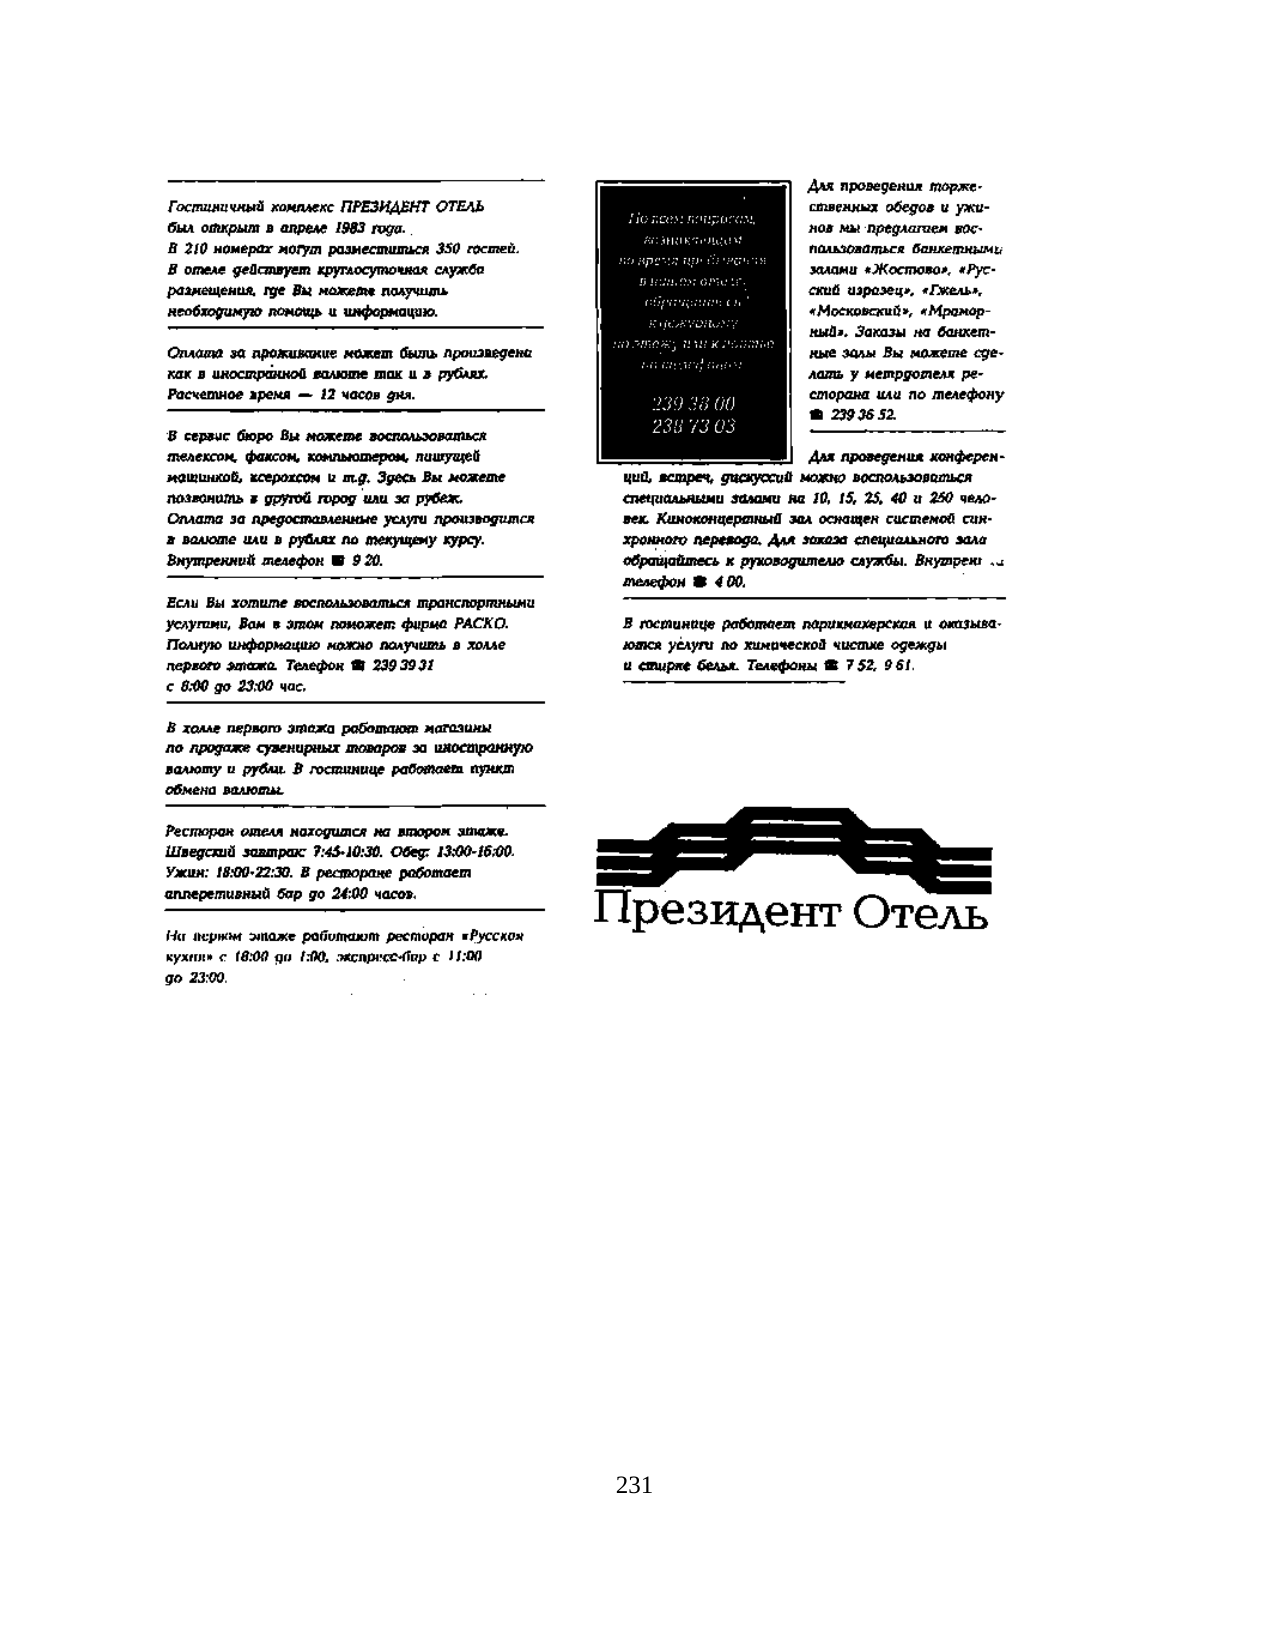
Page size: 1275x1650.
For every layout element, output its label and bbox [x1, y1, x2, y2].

picture [150, 150, 1036, 1007]
